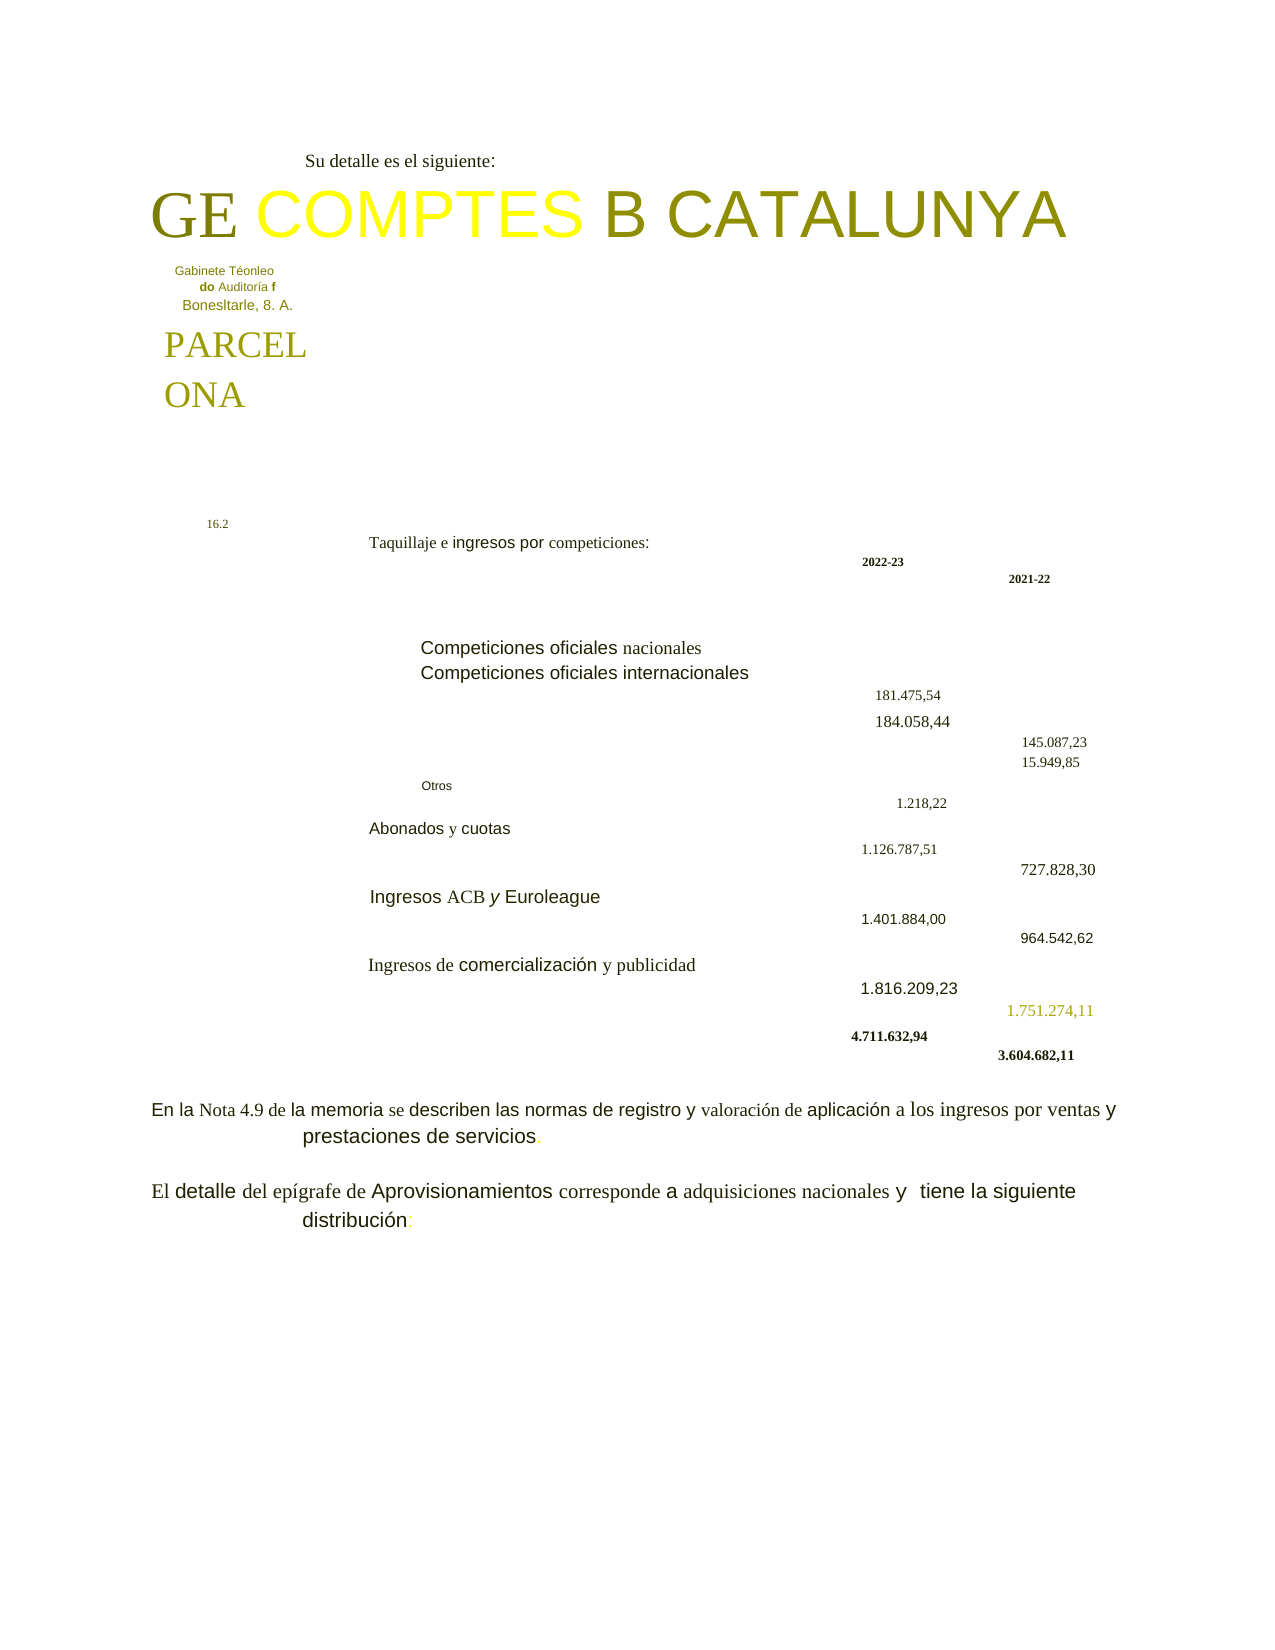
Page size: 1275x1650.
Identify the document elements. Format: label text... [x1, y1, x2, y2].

text 4.711.632,94 [851, 1027, 999, 1044]
text GE COMPTES B CATALUNYA [150, 175, 1125, 252]
text 16.2 [206, 517, 277, 531]
text 184.058,44 [875, 712, 999, 731]
text Gabinete Téonleo [174, 263, 304, 278]
text 1.218,22 [896, 795, 998, 811]
text El detalle del epígrafe de Aprovisionamientos corresponde a adquisiciones nacionales y tiene la siguiente distribución: [151, 1178, 1145, 1232]
text 1.751.274,11 [1006, 1000, 1144, 1019]
text Abonados y cuotas [369, 819, 554, 838]
text En la Nota 4.9 de la memoria se describen las normas de registro y valoración de aplicación a los ingresos por ventas y prestaciones de servicios. [151, 1096, 1144, 1148]
text 964.542,62 [1020, 930, 1144, 947]
text 727.828,30 [1020, 860, 1144, 879]
text 1.126.787,51 [861, 841, 998, 858]
text Ingresos de comercialización y publicidad [368, 953, 736, 975]
text do Auditoría f Bonesltarle, 8. A. [170, 280, 305, 313]
text 2022-23 [862, 555, 968, 569]
text 1.816.209,23 [860, 978, 998, 998]
text 2021-22 [1008, 571, 1114, 586]
text Su detalle es el siguiente: [305, 150, 1144, 172]
text Competiciones oficiales nacionales Competiciones oficiales internacionales [420, 637, 770, 683]
text Otros [421, 778, 499, 793]
text Taquillaje e ingresos por competiciones: [369, 533, 724, 552]
text PARCELONA [164, 323, 317, 416]
text 145.087,23 15.949,85 [1021, 734, 1144, 770]
text 1.401.884,00 [861, 911, 998, 927]
text Ingresos ACB y Euroleague [369, 886, 618, 907]
text 3.604.682,11 [998, 1047, 1143, 1063]
text 181.475,54 [875, 687, 999, 703]
